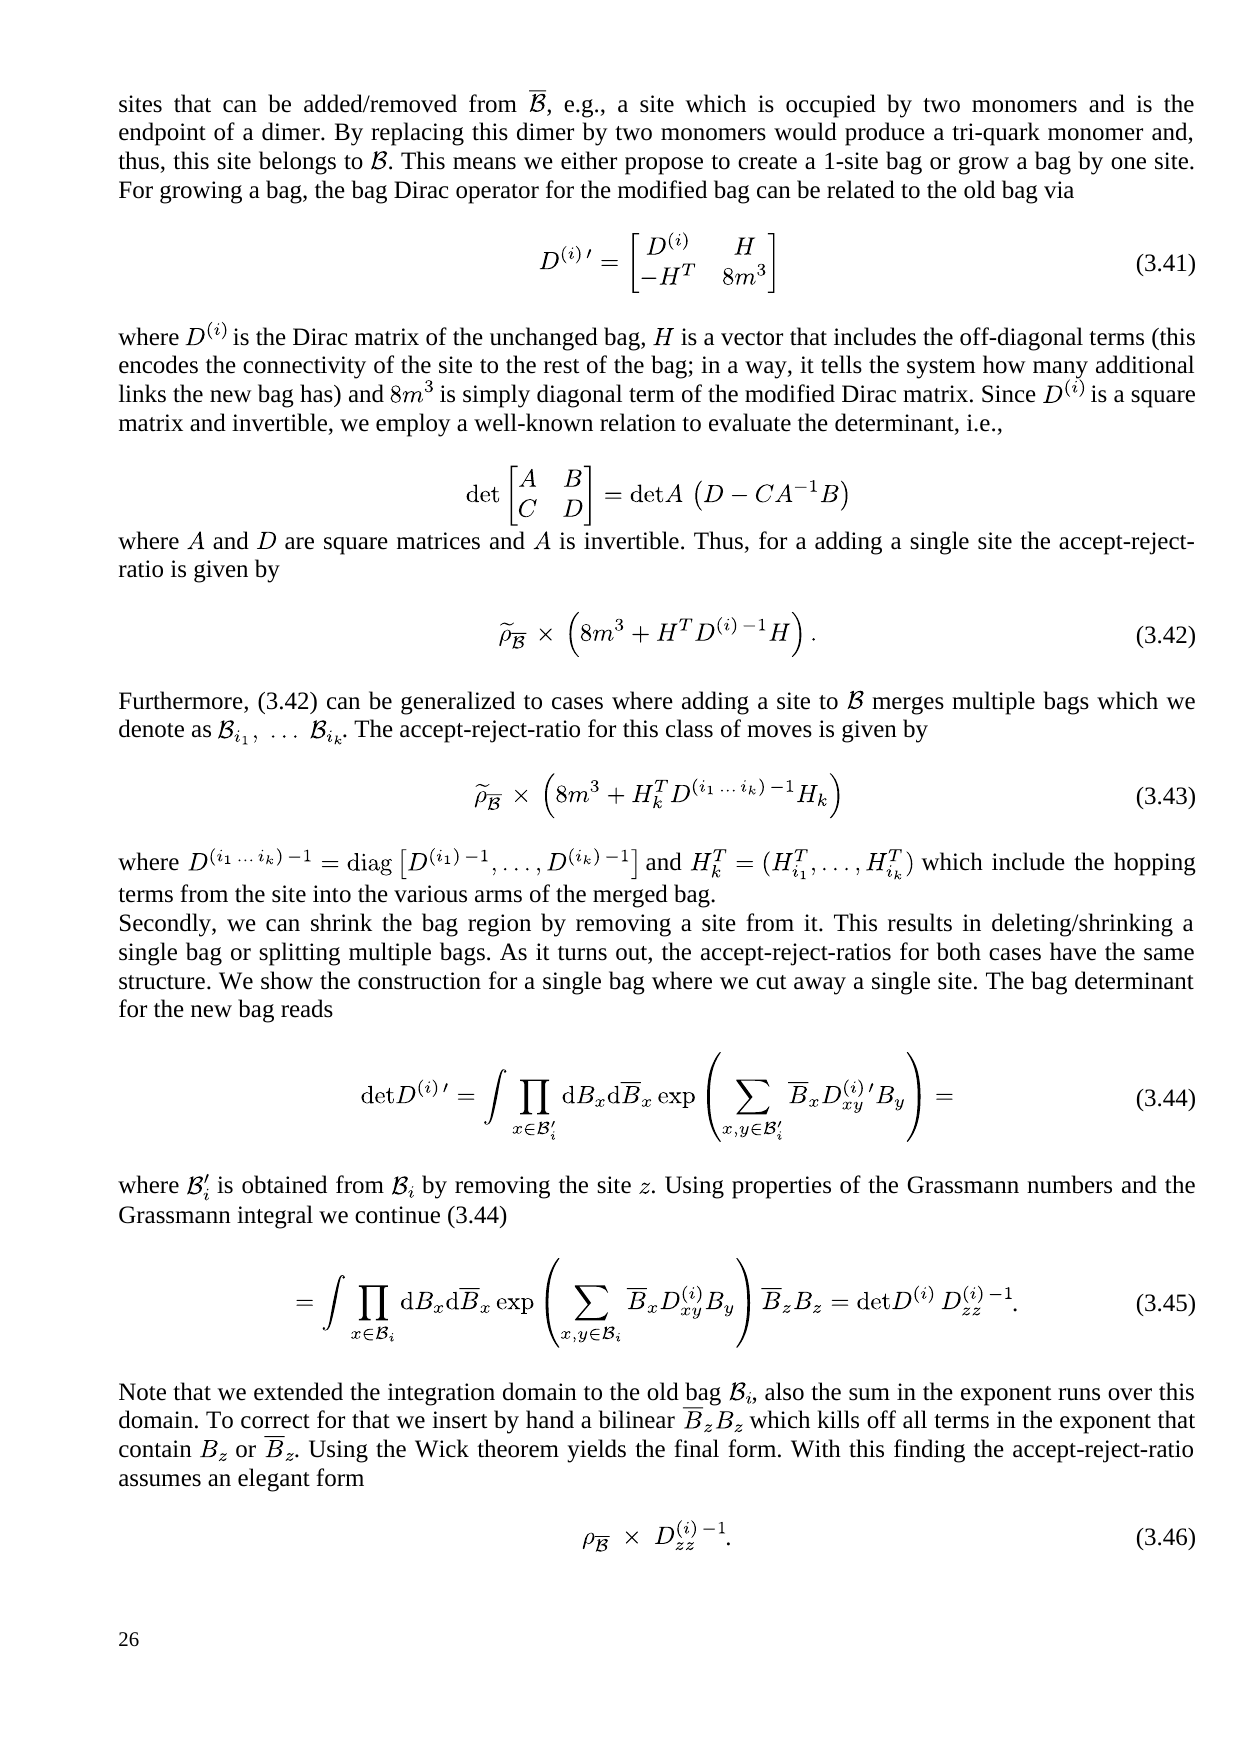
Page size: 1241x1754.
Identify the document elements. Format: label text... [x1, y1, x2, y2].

text Furthermore, (3.42) can be generalized to cases where adding a site to merges multiple bags which we denote as . The accept-reject-ratio for this class of moves is given by [118, 686, 1196, 744]
text where and which include the hopping terms from the site into the various arms of the merged bag. [118, 847, 1196, 908]
text (3.44) [909, 1052, 1196, 1142]
text where is the Dirac matrix of the unchanged bag, is a vector that includes the off-diagonal terms (this encodes the connectivity of the site to the rest of the bag; in a way, it tells the system how many additional links the new bag has) and is simply diagonal term of the modified Dirac matrix. Since is a square matrix and invertible, we employ a well-known relation to evaluate the determinant, i.e., [118, 322, 1196, 437]
text [118, 232, 672, 293]
text . (3.45) [738, 1258, 1196, 1348]
text where is obtained from by removing the site . Using properties of the Grassmann numbers and the Grassmann integral we continue (3.44) [118, 1171, 1196, 1229]
text [118, 773, 552, 818]
text [118, 612, 577, 657]
text [118, 1052, 719, 1142]
text where and are square matrices and is invertible. Thus, for a adding a single site the accept-reject-ratio is given by [118, 526, 1196, 583]
text (3.42) [794, 612, 1196, 657]
text . (3.46) [603, 1520, 1196, 1552]
text [118, 1258, 557, 1348]
text Secondly, we can shrink the bag region by removing a site from it. This results in deleting/shrinking a single bag or splitting multiple bags. As it turns out, the accept-reject-ratios for both cases have the same structure. We show the construction for a single bag where we cut away a single site. The bag determinant for the new bag reads [118, 908, 1196, 1023]
text [118, 1520, 680, 1552]
text Note that we extended the integration domain to the old bag , also the sum in the exponent runs over this domain. To correct for that we insert by hand a bilinear which kills off all terms in the exponent that contain or . Using the Wick theorem yields the final form. With this finding the accept-reject-ratio assumes an elegant form [118, 1377, 1196, 1492]
text sites that can be added/removed from , e.g., a site which is occupied by two monomers and is the endpoint of a dimer. By replacing this dimer by two monomers would produce a tri-quark monomer and, thus, this site belongs to . This means we either propose to create a 1-site bag or grow a bag by one site. For growing a bag, the bag Dirac operator for the modified bag can be related to the old bag via [118, 89, 1196, 204]
text (3.41) [684, 232, 1196, 293]
text (3.43) [832, 773, 1196, 818]
